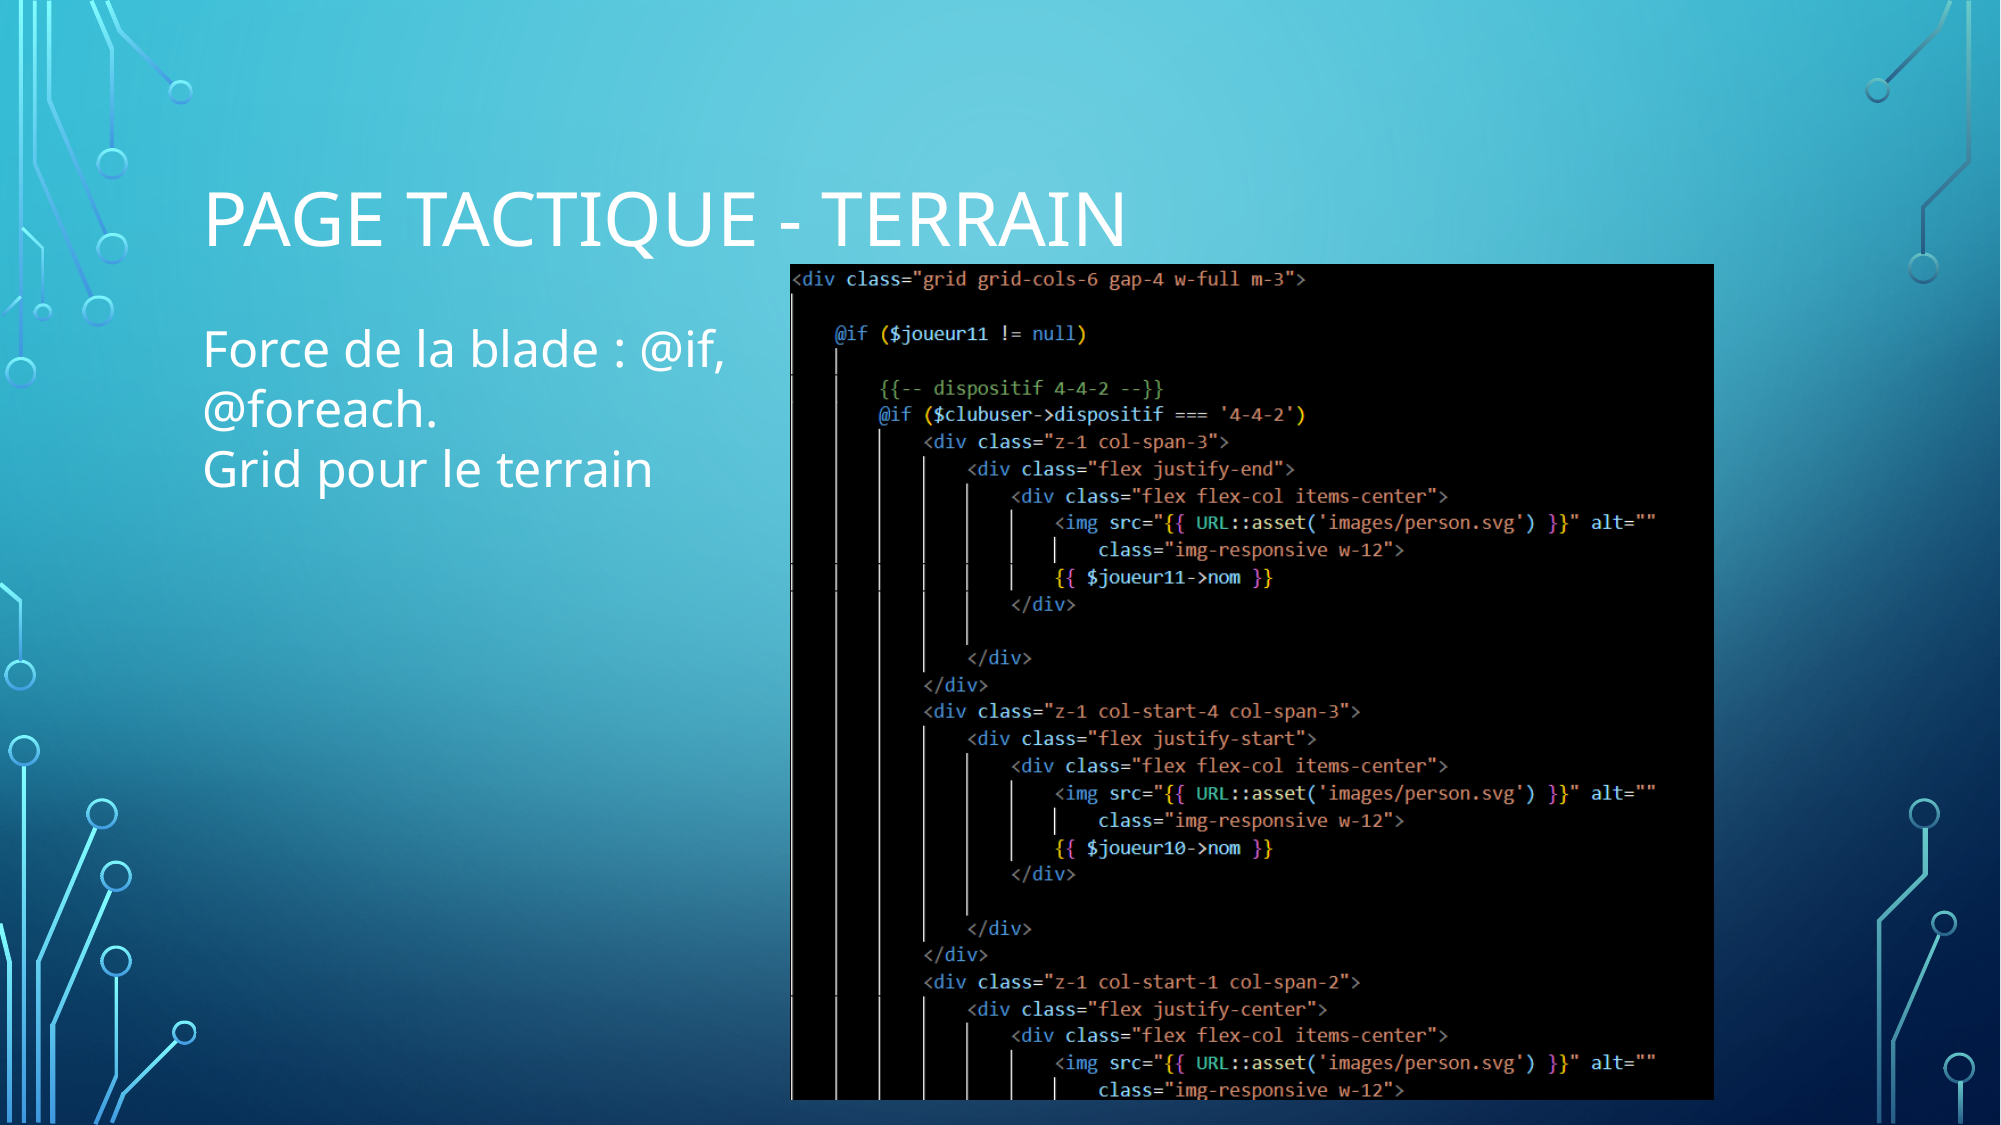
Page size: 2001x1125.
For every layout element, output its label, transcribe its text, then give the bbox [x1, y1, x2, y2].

picture [790, 264, 1714, 1100]
text_box Force de la blade : @if, @foreach. Grid pour le terrain [187, 309, 894, 507]
title Page tactique - terrain [187, 101, 1813, 344]
